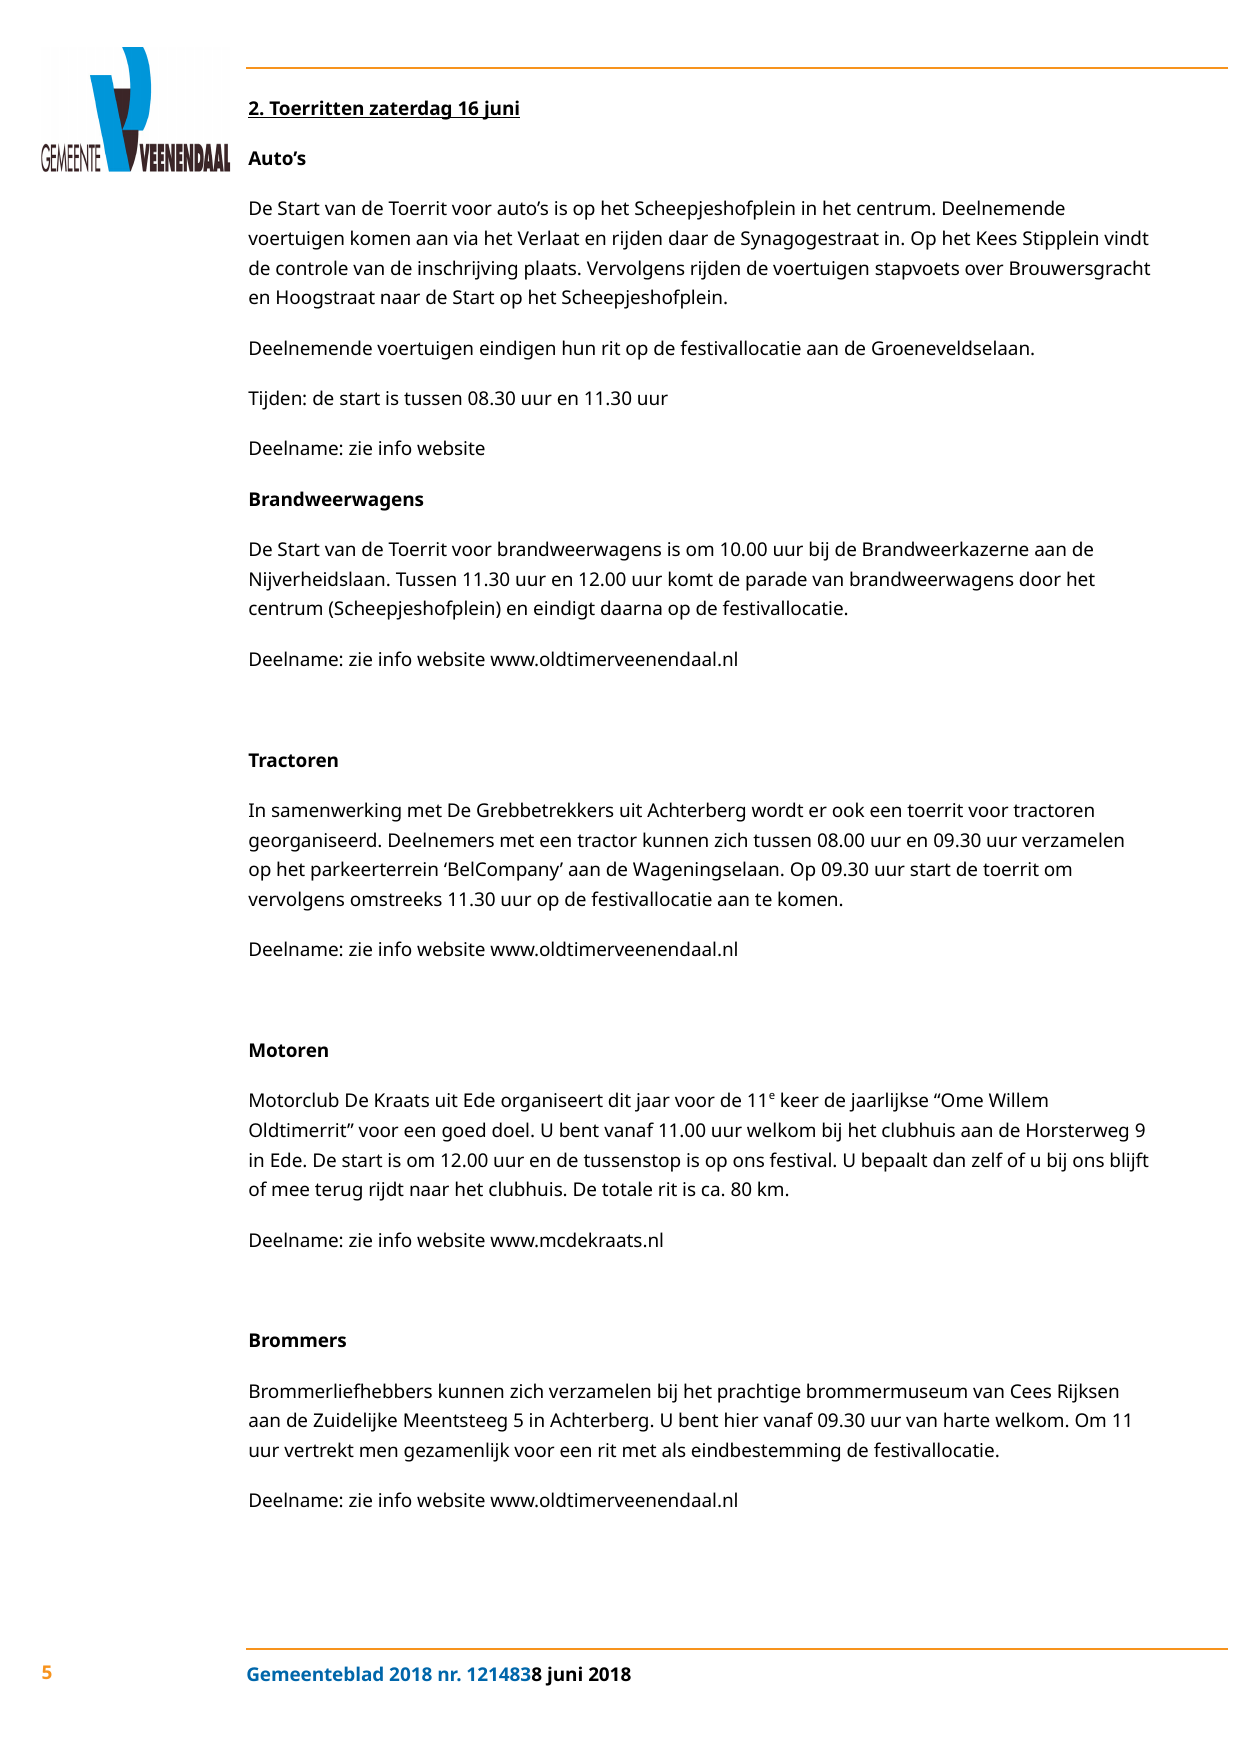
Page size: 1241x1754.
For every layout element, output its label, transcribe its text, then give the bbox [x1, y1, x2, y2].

text Deelnemende voertuigen eindigen hun rit op de festivallocatie aan de Groeneveldselaan. [248, 335, 1152, 361]
text Deelname: zie info website www.oldtimerveenendaal.nl [248, 936, 1152, 962]
text Motorclub De Kraats uit Ede organiseert dit jaar voor de 11e keer de jaarlijkse “Ome Willem Oldtimerrit” voor een goed doel. U bent vanaf 11.00 uur welkom bij het clubhuis aan de Horsterweg 9 in Ede. De start is om 12.00 uur en de tussenstop is op ons festival. U bepaalt dan zelf of u bij ons blijft of mee terug rijdt naar het clubhuis. De totale rit is ca. 80 km. [248, 1088, 1152, 1202]
text Deelname: zie info website www.mcdekraats.nl [248, 1227, 1152, 1253]
text Deelname: zie info website www.oldtimerveenendaal.nl [248, 646, 1152, 672]
text Deelname: zie info website www.oldtimerveenendaal.nl [248, 1488, 1152, 1513]
text Deelname: zie info website [248, 436, 1152, 461]
text Auto’s [248, 145, 1152, 171]
text Motoren [248, 1037, 1152, 1063]
text Brommers [248, 1328, 1152, 1353]
text De Start van de Toerrit voor auto’s is op het Scheepjeshofplein in het centrum. Deelnemende voertuigen komen aan via het Verlaat en rijden daar de Synagogestraat in. Op het Kees Stipplein vindt de controle van de inschrijving plaats. Vervolgens rijden de voertuigen stapvoets over Brouwersgracht en Hoogstraat naar de Start op het Scheepjeshofplein. [248, 196, 1152, 310]
text Tijden: de start is tussen 08.30 uur en 11.30 uur [248, 385, 1152, 411]
text De Start van de Toerrit voor brandweerwagens is om 10.00 uur bij de Brandweerkazerne aan de Nijverheidslaan. Tussen 11.30 uur en 12.00 uur komt de parade van brandweerwagens door het centrum (Scheepjeshofplein) en eindigt daarna op de festivallocatie. [248, 536, 1152, 621]
text 2. Toerritten zaterdag 16 juni [248, 95, 1152, 121]
text Tractoren [248, 747, 1152, 773]
picture [123, 47, 231, 172]
text Brandweerwagens [248, 486, 1152, 512]
picture [41, 47, 130, 172]
text In samenwerking met De Grebbetrekkers uit Achterberg wordt er ook een toerrit voor tractoren georganiseerd. Deelnemers met een tractor kunnen zich tussen 08.00 uur en 09.30 uur verzamelen op het parkeerterrein ‘BelCompany’ aan de Wageningselaan. Op 09.30 uur start de toerrit om vervolgens omstreeks 11.30 uur op de festivallocatie aan te komen. [248, 797, 1152, 912]
text Brommerliefhebbers kunnen zich verzamelen bij het prachtige brommermuseum van Cees Rijksen aan de Zuidelijke Meentsteeg 5 in Achterberg. U bent hier vanaf 09.30 uur van harte welkom. Om 11 uur vertrekt men gezamenlijk voor een rit met als eindbestemming de festivallocatie. [248, 1378, 1152, 1463]
